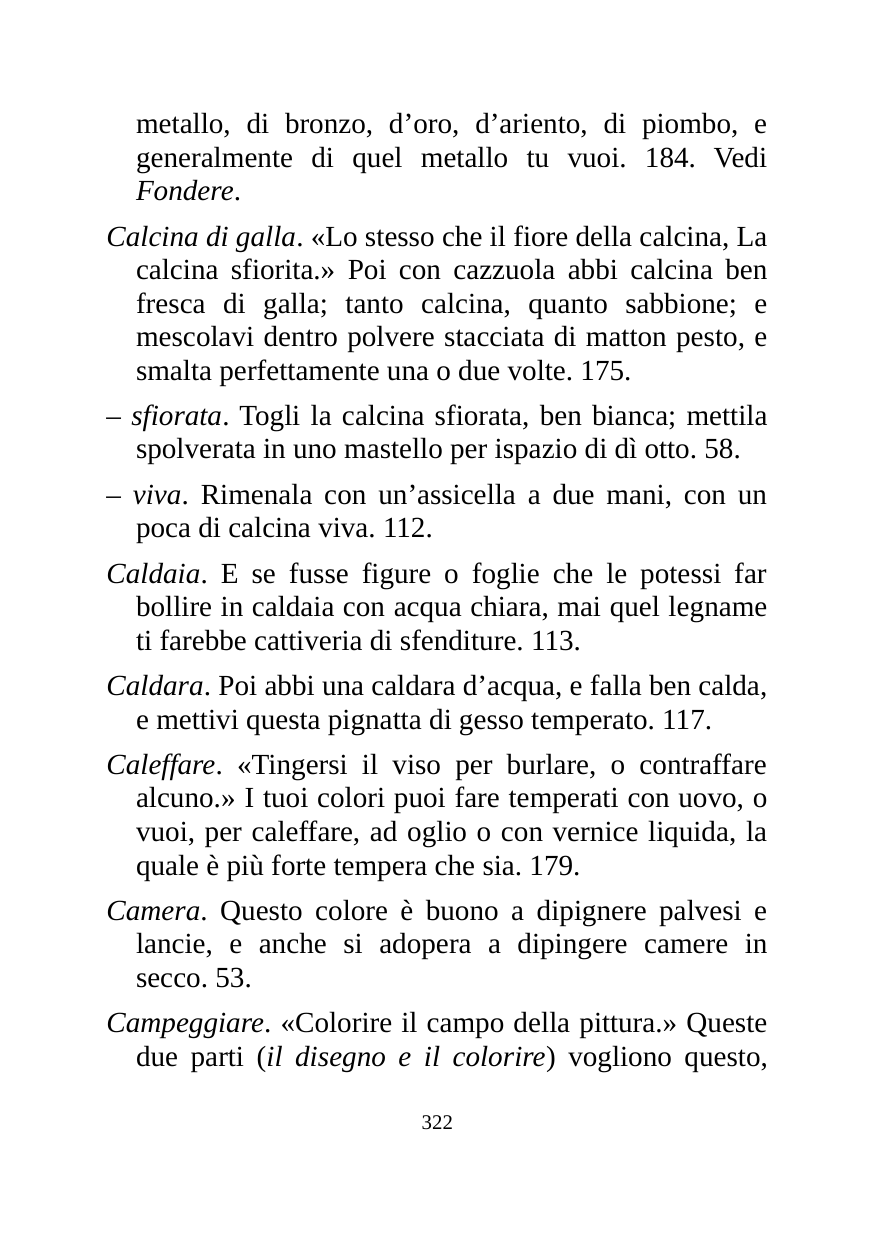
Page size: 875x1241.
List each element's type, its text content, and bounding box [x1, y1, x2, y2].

text Calcina di galla. «Lo stesso che il fiore della calcina, La calcina sfiorita.» Poi con cazzuola abbi calcina ben fresca di galla; tanto calcina, quanto sabbione; e mescolavi dentro polvere stacciata di matton pesto, e smalta perfettamente una o due volte. 175. [106, 219, 768, 386]
text Caldara. Poi abbi una caldara d’acqua, e falla ben calda, e mettivi questa pignatta di gesso temperato. 117. [106, 668, 768, 735]
text metallo, di bronzo, d’oro, d’ariento, di piombo, e generalmente di quel metallo tu vuoi. 184. Vedi Fondere. [106, 106, 768, 207]
text Caldaia. E se fusse figure o foglie che le potessi far bollire in caldaia con acqua chiara, mai quel legname ti farebbe cattiveria di sfenditure. 113. [106, 556, 768, 656]
text Campeggiare. «Colorire il campo della pittura.» Queste due parti (il disegno e il colorire) vogliono questo, [106, 1005, 768, 1072]
text Caleffare. «Tingersi il viso per burlare, o contraffare alcuno.» I tuoi colori puoi fare temperati con uovo, o vuoi, per caleffare, ad oglio o con vernice liquida, la quale è più forte tempera che sia. 179. [106, 747, 768, 881]
text Camera. Questo colore è buono a dipignere palvesi e lancie, e anche si adopera a dipingere camere in secco. 53. [106, 893, 768, 994]
text – viva. Rimenala con un’assicella a due mani, con un poca di calcina viva. 112. [106, 477, 768, 544]
text – sfiorata. Togli la calcina sfiorata, ben bianca; mettila spolverata in uno mastello per ispazio di dì otto. 58. [106, 398, 768, 465]
